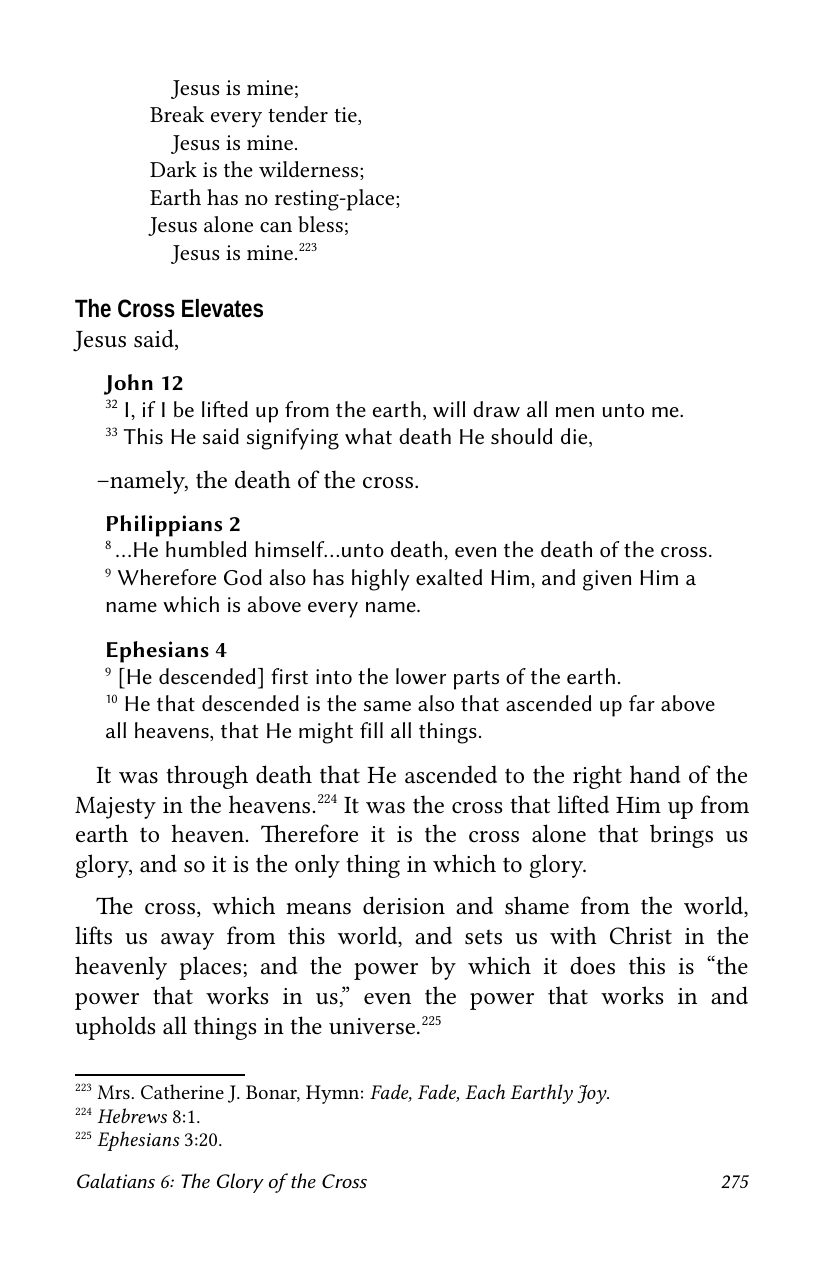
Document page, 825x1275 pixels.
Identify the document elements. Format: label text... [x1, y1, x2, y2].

text The cross, which means derision and shame from the world, lifts us away from this world, and sets us with Christ in the heavenly places; and the power by which it does this is “the power that works in us,” even the power that works in and upholds all things in the universe. [75, 892, 750, 1041]
text 33 This He said signifying what death He should die, [105, 424, 720, 450]
text Break every tender tie, [150, 102, 750, 128]
text It was through death that He ascended to the right hand of the Majesty in the heavens. It was the cross that lifted Him up from earth to heaven. Therefore it is the cross alone that brings us glory, and so it is the only thing in which to glory. [75, 761, 750, 879]
text John 12 [105, 370, 750, 396]
text Jesus is mine; [150, 75, 750, 101]
text 9 Wherefore God also has highly exalted Him, and given Him a name which is above every name. [105, 565, 720, 618]
text 10 He that descended is the same also that ascended up far above all heavens, that He might fill all things. [105, 691, 720, 744]
text Philippians 2 [105, 511, 750, 537]
subtitle The Cross Elevates [75, 294, 750, 322]
text 9 [He descended] first into the lower parts of the earth. [105, 663, 720, 690]
text 32 I, if I be lifted up from the earth, will draw all men unto me. [105, 396, 720, 423]
text Dark is the wilderness; [150, 157, 750, 183]
text Hebrews 8:1. [75, 1104, 750, 1128]
text Jesus is mine. [150, 130, 750, 156]
text –namely, the death of the cross. [75, 466, 750, 495]
text Jesus is mine. [150, 239, 750, 266]
text Mrs. Catherine J. Bonar, Hymn: Fade, Fade, Each Earthly Joy. [75, 1081, 750, 1104]
text Jesus alone can bless; [150, 212, 750, 238]
text 8 ...He humbled himself...unto death, even the death of the cross. [105, 537, 720, 563]
text Earth has no resting-place; [150, 184, 750, 211]
text Ephesians 3:20. [75, 1128, 750, 1152]
text Jesus said, [75, 325, 750, 354]
text Ephesians 4 [105, 637, 750, 663]
